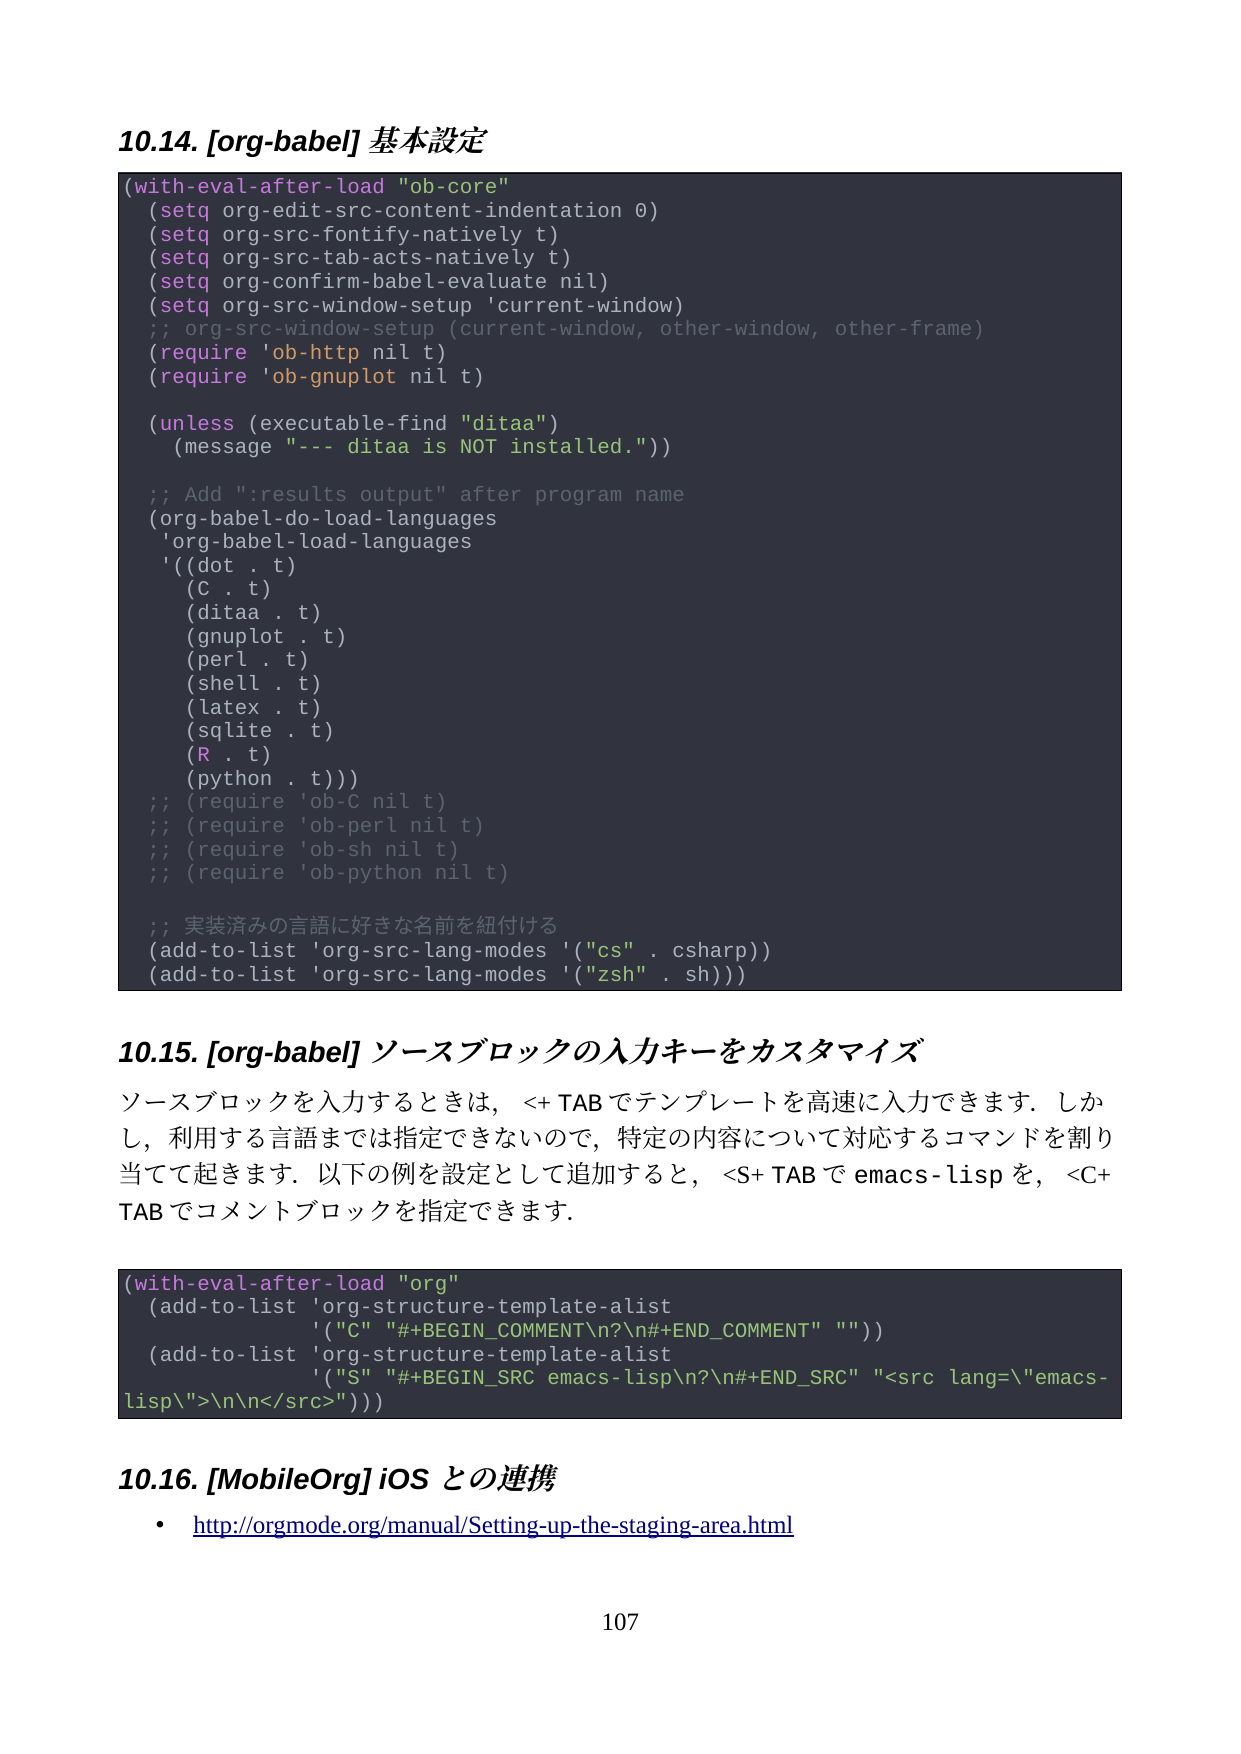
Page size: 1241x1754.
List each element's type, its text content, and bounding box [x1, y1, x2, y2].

text ;; org-src-window-setup (current-window, other-window, other-frame) [119, 314, 1121, 338]
text ;; (require 'ob-python nil t) [119, 858, 1121, 882]
text (org-babel-do-load-languages [119, 503, 1121, 527]
text 'org-babel-load-languages [119, 527, 1121, 551]
text (setq org-edit-src-content-indentation 0) [119, 196, 1121, 220]
text '((dot . t) [119, 551, 1121, 574]
text (setq org-src-window-setup 'current-window) [119, 291, 1121, 314]
text (C . t) [119, 574, 1121, 598]
text ;; (require 'ob-sh nil t) [119, 834, 1121, 858]
text (add-to-list 'org-src-lang-modes '("zsh" . sh))) [119, 959, 1121, 990]
text (require 'ob-http nil t) [119, 338, 1121, 362]
text '("C" "#+BEGIN_COMMENT\n?\n#+END_COMMENT" "")) [119, 1316, 1121, 1340]
text (R . t) [119, 740, 1121, 764]
text ;; 実装済みの言語に好きな名前を紐付ける [119, 906, 1121, 936]
text (setq org-src-fontify-natively t) [119, 220, 1121, 243]
text ;; Add ":results output" after program name [119, 480, 1121, 503]
subtitle [org-babel] ソースブロックの入力キーをカスタマイズ [118, 1028, 1122, 1070]
text (sqlite . t) [119, 716, 1121, 740]
text (perl . t) [119, 645, 1121, 669]
text (add-to-list 'org-src-lang-modes '("cs" . csharp)) [119, 936, 1121, 959]
text (setq org-src-tab-acts-natively t) [119, 243, 1121, 267]
text ;; (require 'ob-perl nil t) [119, 811, 1121, 834]
text (message "--- ditaa is NOT installed.")) [119, 433, 1121, 456]
text (add-to-list 'org-structure-template-alist [119, 1292, 1121, 1316]
text (shell . t) [119, 669, 1121, 693]
text (ditaa . t) [119, 598, 1121, 622]
text (latex . t) [119, 693, 1121, 716]
text ;; (require 'ob-C nil t) [119, 787, 1121, 811]
text (python . t))) [119, 764, 1121, 787]
subtitle [MobileOrg] iOS との連携 [118, 1456, 1122, 1498]
text ソースブロックを入力するときは， <+ TAB でテンプレートを高速に入力できます．しかし，利用する言語までは指定できないので，特定の内容について対応するコマンドを割り当てて起きます．以下の例を設定として追加すると， <S+ TAB で emacs-lisp を， <C+ TAB でコメントブロックを指定できます． [118, 1083, 1122, 1256]
text (setq org-confirm-babel-evaluate nil) [119, 267, 1121, 291]
text (with-eval-after-load "org" [119, 1270, 1121, 1292]
text (unless (executable-find "ditaa") [119, 409, 1121, 433]
text '("S" "#+BEGIN_SRC emacs-lisp\n?\n#+END_SRC" "<src lang=\"emacs-lisp\">\n\n</src>"))) [119, 1363, 1121, 1418]
text (require 'ob-gnuplot nil t) [119, 362, 1121, 385]
list http://orgmode.org/manual/Setting-up-the-staging-area.html [156, 1510, 1122, 1568]
text (with-eval-after-load "ob-core" [119, 174, 1121, 196]
subtitle [org-babel] 基本設定 [118, 118, 1122, 160]
text (gnuplot . t) [119, 622, 1121, 645]
text (add-to-list 'org-structure-template-alist [119, 1340, 1121, 1363]
